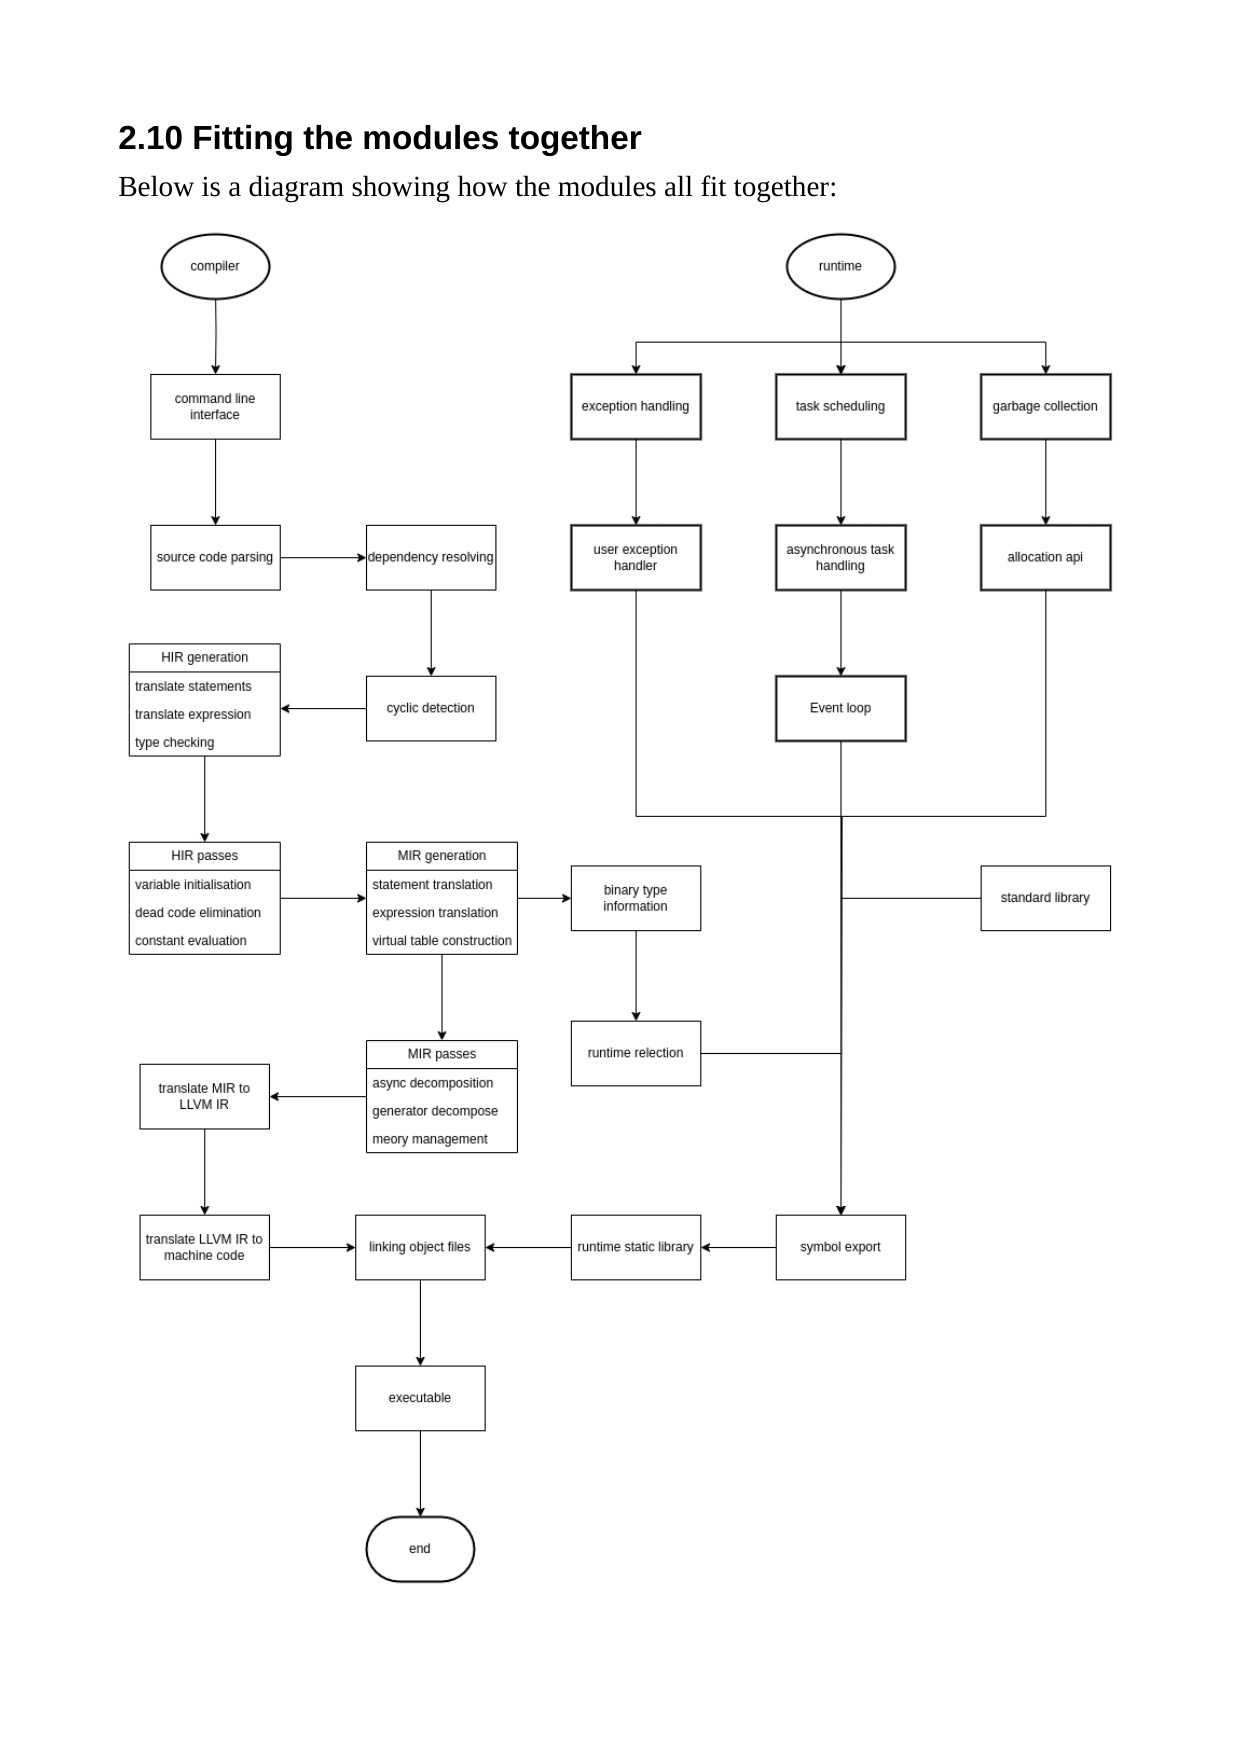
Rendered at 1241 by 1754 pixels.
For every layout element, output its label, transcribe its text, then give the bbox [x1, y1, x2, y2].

picture [118, 222, 1123, 1593]
subtitle 2.10 Fitting the modules together [118, 118, 1122, 157]
text Below is a diagram showing how the modules all fit together: [118, 169, 1122, 203]
